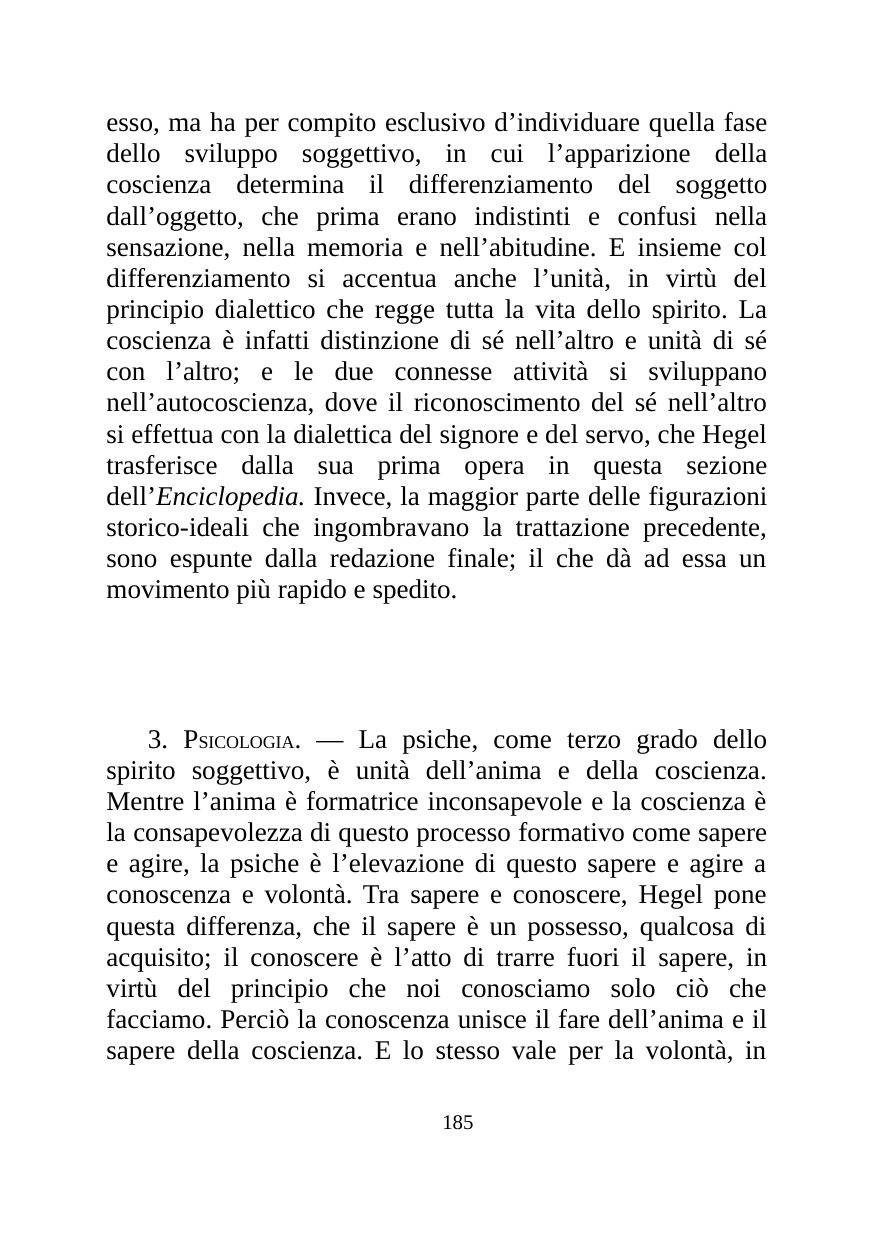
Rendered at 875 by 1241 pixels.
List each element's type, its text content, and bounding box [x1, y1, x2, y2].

text 3. Psicologia. — La psiche, come terzo grado dello spirito soggettivo, è unità dell’anima e della coscienza. Mentre l’anima è formatrice inconsapevole e la coscienza è la consapevolezza di questo processo formativo come sapere e agire, la psiche è l’elevazione di questo sapere e agire a conoscenza e volontà. Tra sapere e conoscere, Hegel pone questa differenza, che il sapere è un possesso, qualcosa di acquisito; il conoscere è l’atto di trarre fuori il sapere, in virtù del principio che noi conosciamo solo ciò che facciamo. Perciò la conoscenza unisce il fare dell’anima e il sapere della coscienza. E lo stesso vale per la volontà, in [106, 723, 768, 1065]
text esso, ma ha per compito esclusivo d’individuare quella fase dello sviluppo soggettivo, in cui l’apparizione della coscienza determina il differenziamento del soggetto dall’oggetto, che prima erano indistinti e confusi nella sensazione, nella memoria e nell’abitudine. E insieme col differenziamento si accentua anche l’unità, in virtù del principio dialettico che regge tutta la vita dello spirito. La coscienza è infatti distinzione di sé nell’altro e unità di sé con l’altro; e le due connesse attività si sviluppano nell’autocoscienza, dove il riconoscimento del sé nell’altro si effettua con la dialettica del signore e del servo, che Hegel trasferisce dalla sua prima opera in questa sezione dell’Enciclopedia. Invece, la maggior parte delle figurazioni storico-ideali che ingombravano la trattazione precedente, sono espunte dalla redazione finale; il che dà ad essa un movimento più rapido e spedito. [106, 106, 768, 604]
